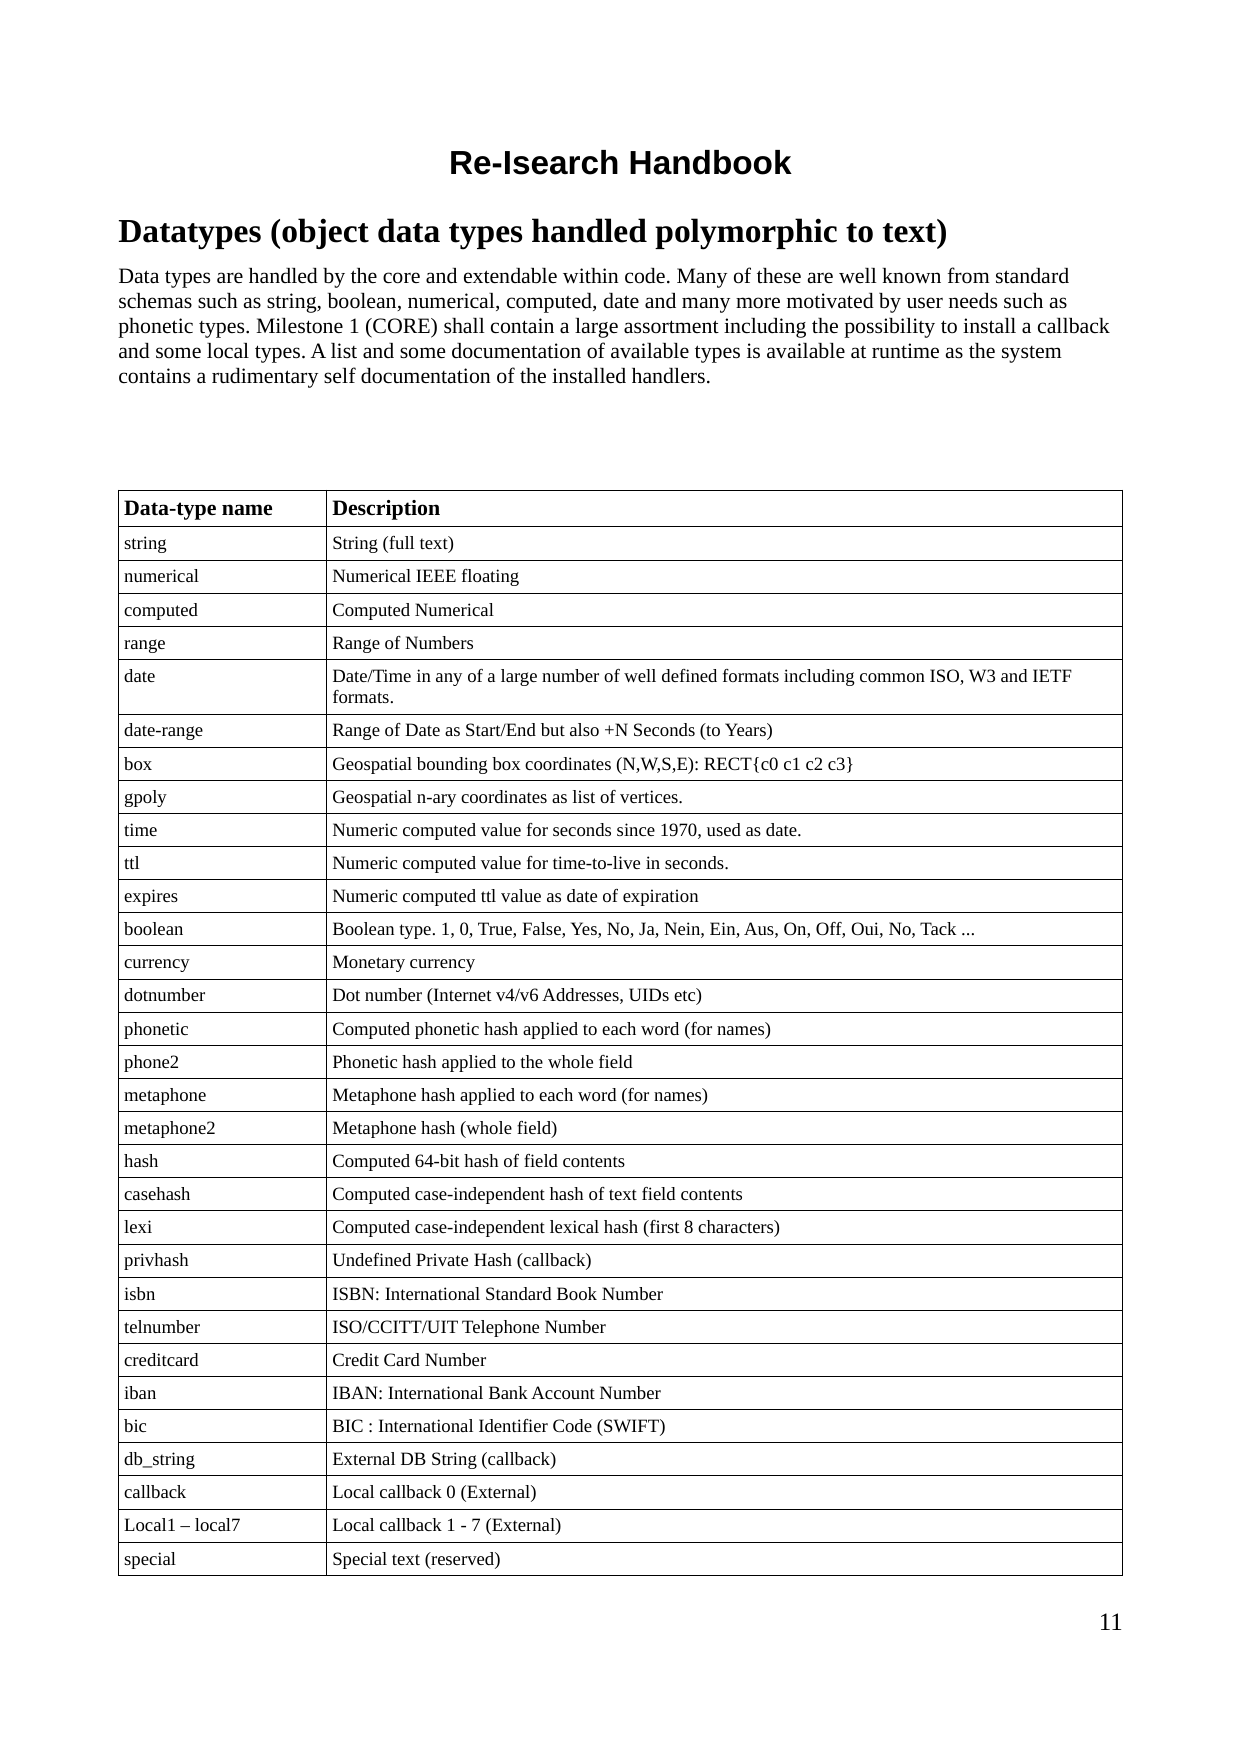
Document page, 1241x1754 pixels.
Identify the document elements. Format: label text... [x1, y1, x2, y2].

table_cell casehash [119, 1178, 326, 1210]
table_cell privhash [119, 1245, 326, 1277]
table_cell ttl [119, 847, 326, 879]
table_cell phone2 [119, 1046, 326, 1078]
table_cell special [119, 1543, 326, 1575]
table_cell telnumber [119, 1311, 326, 1343]
table_cell bic [119, 1410, 326, 1442]
table_cell Computed 64-bit hash of field contents [327, 1145, 1122, 1177]
table_cell IBAN: International Bank Account Number [327, 1377, 1122, 1409]
table_cell numerical [119, 561, 326, 593]
table_cell isbn [119, 1278, 326, 1310]
table_cell dotnumber [119, 980, 326, 1012]
table_cell External DB String (callback) [327, 1443, 1122, 1475]
table_cell currency [119, 946, 326, 978]
table_cell creditcard [119, 1344, 326, 1376]
table_cell metaphone [119, 1079, 326, 1111]
table_cell Special text (reserved) [327, 1543, 1122, 1575]
table_header Description [327, 491, 1122, 526]
table_cell Undefined Private Hash (callback) [327, 1245, 1122, 1277]
table_cell date-range [119, 715, 326, 747]
table_cell Computed case-independent hash of text field contents [327, 1178, 1122, 1210]
table_cell Geospatial bounding box coordinates (N,W,S,E): RECT{c0 c1 c2 c3} [327, 748, 1122, 780]
table_cell Numeric computed value for time-to-live in seconds. [327, 847, 1122, 879]
table_cell lexi [119, 1211, 326, 1243]
table_cell Boolean type. 1, 0, True, False, Yes, No, Ja, Nein, Ein, Aus, On, Off, Oui, No, Tack ... [327, 913, 1122, 945]
text Data types are handled by the core and extendable within code. Many of these are well known from standard schemas such as string, boolean, numerical, computed, date and many more motivated by user needs such as phonetic types. Milestone 1 (CORE) shall contain a large assortment including the possibility to install a callback and some local types. A list and some documentation of available types is available at runtime as the system contains a rudimentary self documentation of the installed handlers. [118, 263, 1122, 389]
table_cell Date/Time in any of a large number of well defined formats including common ISO, W3 and IETF formats. [327, 660, 1122, 713]
table_cell Numerical IEEE floating [327, 561, 1122, 593]
table_cell box [119, 748, 326, 780]
table_cell iban [119, 1377, 326, 1409]
table_cell Monetary currency [327, 946, 1122, 978]
table_cell Metaphone hash (whole field) [327, 1112, 1122, 1144]
table_cell gpoly [119, 781, 326, 813]
table_cell computed [119, 594, 326, 626]
table_cell Credit Card Number [327, 1344, 1122, 1376]
table_header Data-type name [119, 491, 326, 526]
table_cell expires [119, 880, 326, 912]
table_cell Geospatial n-ary coordinates as list of vertices. [327, 781, 1122, 813]
table_cell string [119, 527, 326, 559]
table_cell Dot number (Internet v4/v6 Addresses, UIDs etc) [327, 980, 1122, 1012]
table_cell time [119, 814, 326, 846]
table_cell ISBN: International Standard Book Number [327, 1278, 1122, 1310]
table_cell Metaphone hash applied to each word (for names) [327, 1079, 1122, 1111]
table_cell Computed Numerical [327, 594, 1122, 626]
table_cell callback [119, 1476, 326, 1508]
table_cell range [119, 627, 326, 659]
table_cell date [119, 660, 326, 713]
table_cell Numeric computed value for seconds since 1970, used as date. [327, 814, 1122, 846]
table_cell hash [119, 1145, 326, 1177]
subtitle Datatypes (object data types handled polymorphic to text) [118, 212, 1122, 250]
table_cell phonetic [119, 1013, 326, 1045]
table_cell metaphone2 [119, 1112, 326, 1144]
table_cell BIC : International Identifier Code (SWIFT) [327, 1410, 1122, 1442]
table_cell Local callback 0 (External) [327, 1476, 1122, 1508]
table_cell ISO/CCITT/UIT Telephone Number [327, 1311, 1122, 1343]
table_cell Range of Date as Start/End but also +N Seconds (to Years) [327, 715, 1122, 747]
table_cell Computed phonetic hash applied to each word (for names) [327, 1013, 1122, 1045]
table_cell String (full text) [327, 527, 1122, 559]
table_cell Range of Numbers [327, 627, 1122, 659]
table_cell Numeric computed ttl value as date of expiration [327, 880, 1122, 912]
table_cell db_string [119, 1443, 326, 1475]
table_cell Computed case-independent lexical hash (first 8 characters) [327, 1211, 1122, 1243]
table_cell Local callback 1 - 7 (External) [327, 1510, 1122, 1542]
table_cell Phonetic hash applied to the whole field [327, 1046, 1122, 1078]
table_cell Local1 – local7 [119, 1510, 326, 1542]
table_cell boolean [119, 913, 326, 945]
